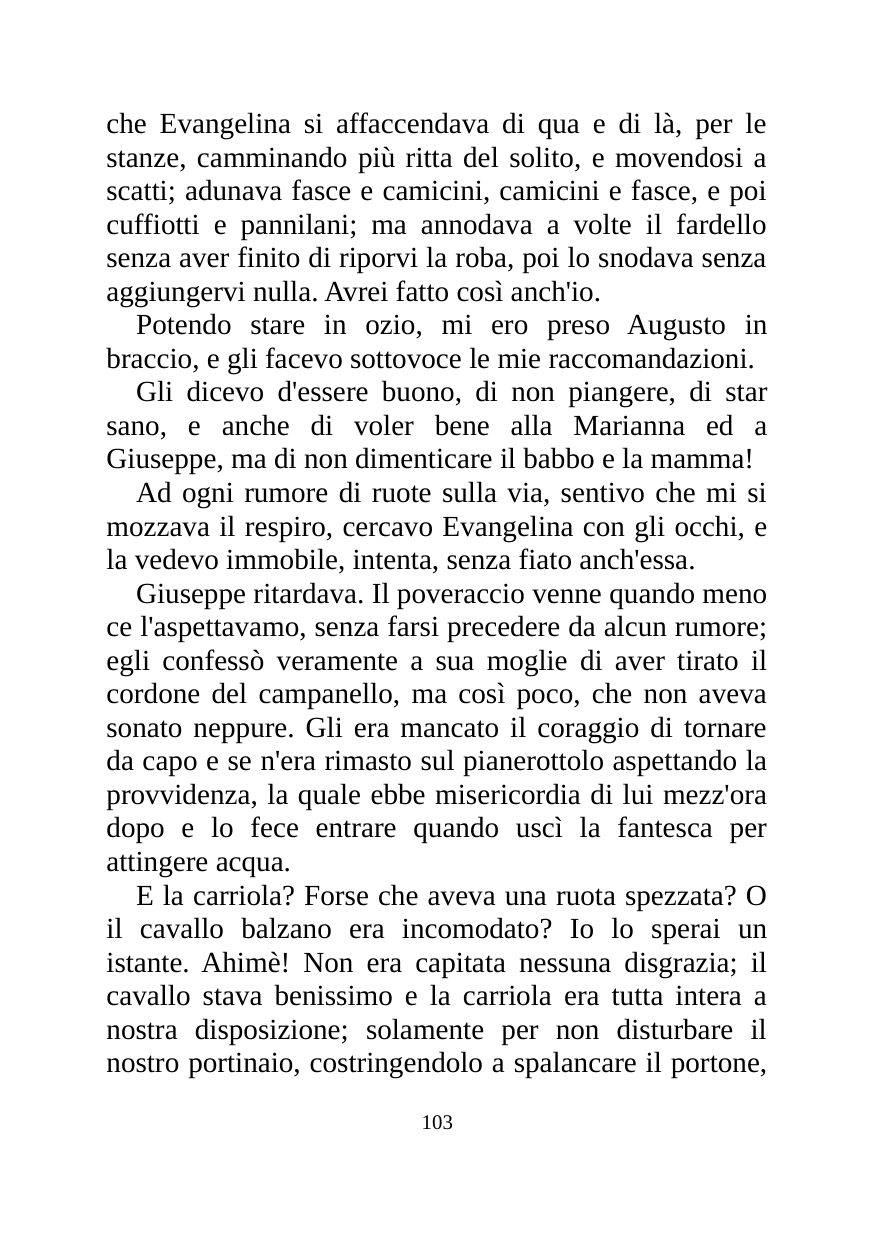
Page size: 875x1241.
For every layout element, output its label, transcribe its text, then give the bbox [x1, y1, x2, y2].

text Potendo stare in ozio, mi ero preso Augusto in braccio, e gli facevo sottovoce le mie raccomandazioni. [106, 307, 768, 374]
text E la carriola? Forse che aveva una ruota spezzata? O il cavallo balzano era incomodato? Io lo sperai un istante. Ahimè! Non era capitata nessuna disgrazia; il cavallo stava benissimo e la carriola era tutta intera a nostra disposizione; solamente per non disturbare il nostro portinaio, costringendolo a spalancare il portone, [106, 878, 768, 1079]
text che Evangelina si affaccendava di qua e di là, per le stanze, camminando più ritta del solito, e movendosi a scatti; adunava fasce e camicini, camicini e fasce, e poi cuffiotti e pannilani; ma annodava a volte il fardello senza aver finito di riporvi la roba, poi lo snodava senza aggiungervi nulla. Avrei fatto così anch'io. [106, 106, 768, 307]
text Giuseppe ritardava. Il poveraccio venne quando meno ce l'aspettavamo, senza farsi precedere da alcun rumore; egli confessò veramente a sua moglie di aver tirato il cordone del campanello, ma così poco, che non aveva sonato neppure. Gli era mancato il coraggio di tornare da capo e se n'era rimasto sul pianerottolo aspettando la provvidenza, la quale ebbe misericordia di lui mezz'ora dopo e lo fece entrare quando uscì la fantesca per attingere acqua. [106, 576, 768, 878]
text Gli dicevo d'essere buono, di non piangere, di star sano, e anche di voler bene alla Marianna ed a Giuseppe, ma di non dimenticare il babbo e la mamma! [106, 374, 768, 475]
text Ad ogni rumore di ruote sulla via, sentivo che mi si mozzava il respiro, cercavo Evangelina con gli occhi, e la vedevo immobile, intenta, senza fiato anch'essa. [106, 475, 768, 576]
